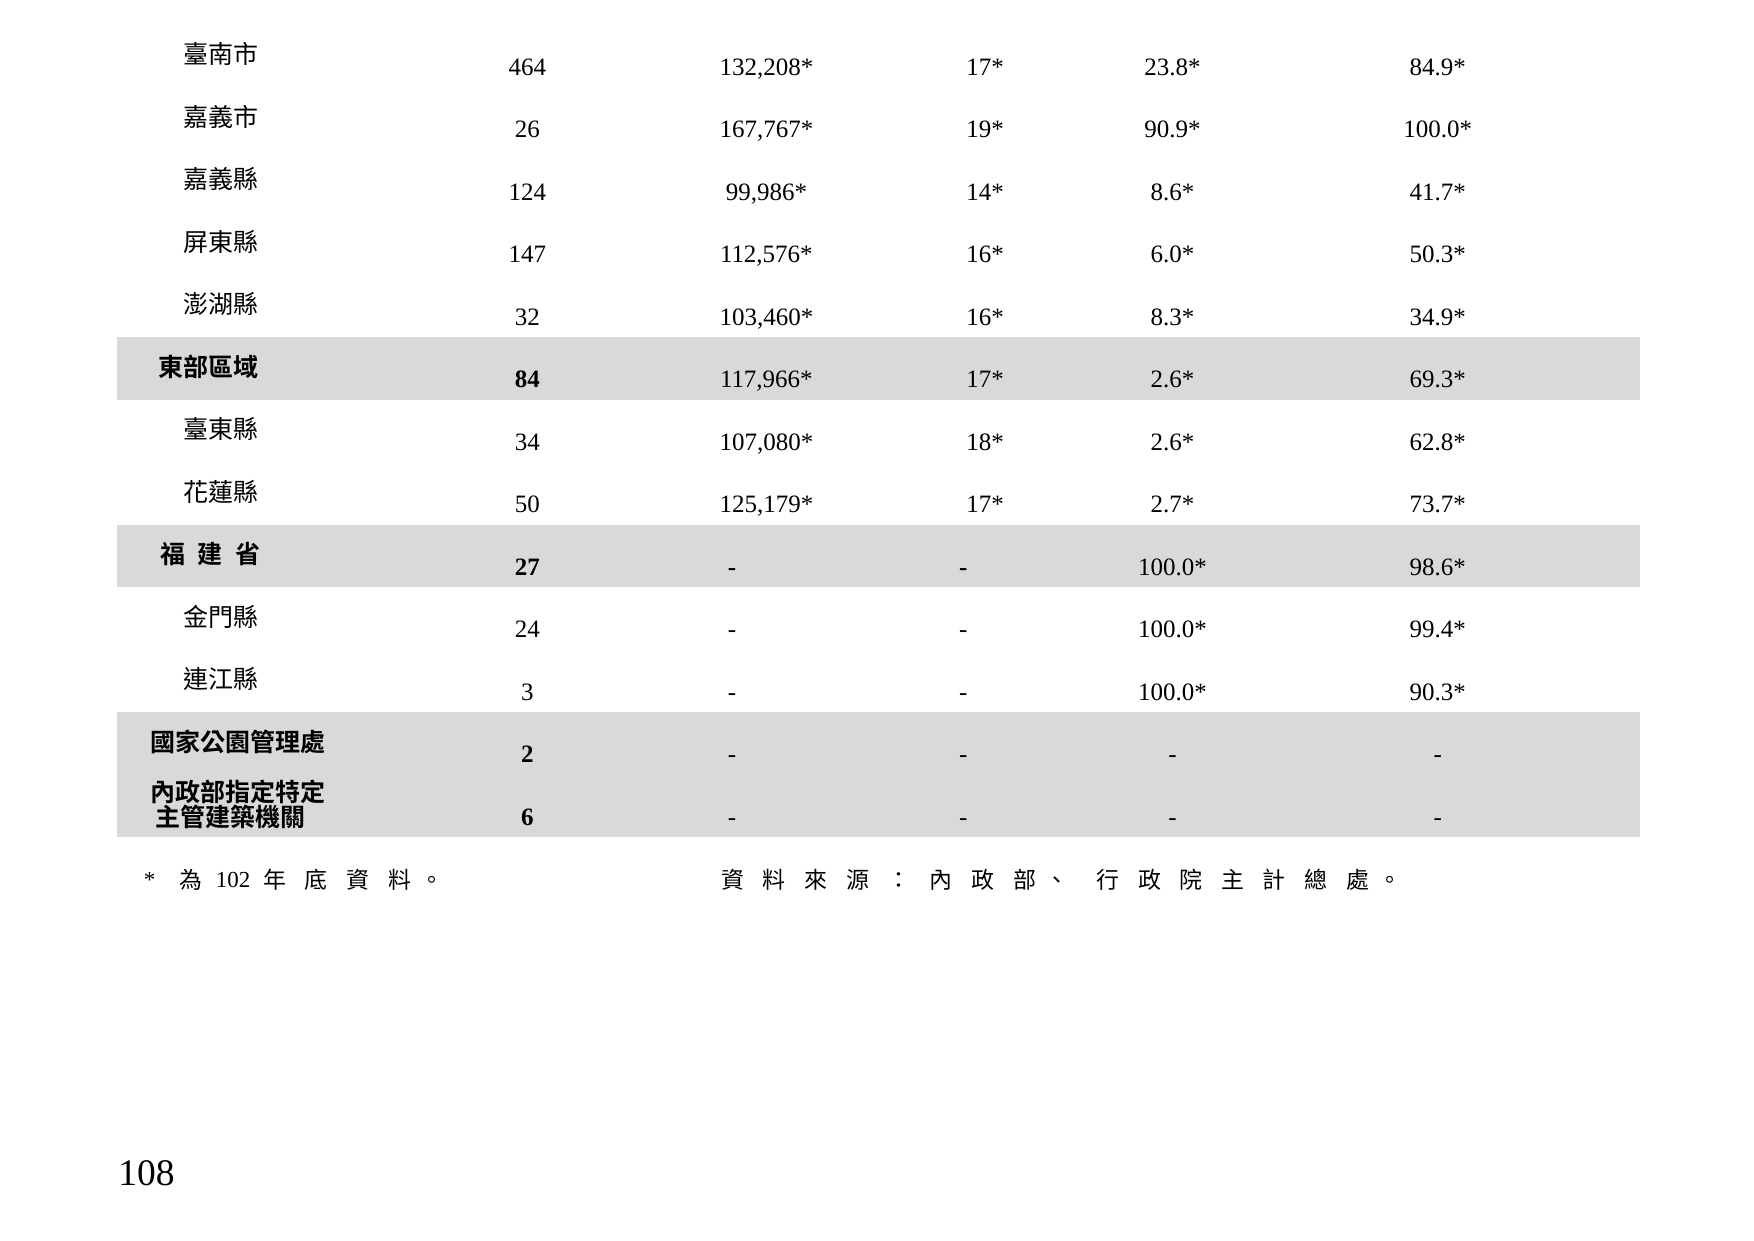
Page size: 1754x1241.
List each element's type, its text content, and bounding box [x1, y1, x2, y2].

table_cell 100.0* [1360, 87, 1640, 150]
table_cell 62.8* [1360, 400, 1640, 462]
table_cell - [1360, 712, 1640, 775]
table_cell 167,767* [637, 87, 865, 150]
table_cell - [637, 587, 865, 650]
table_cell 澎湖縣 [117, 275, 400, 337]
table_cell 福 建 省 [117, 525, 400, 587]
table_cell 117,966* [637, 337, 865, 400]
table_cell 臺南市 [117, 25, 400, 87]
table_cell 125,179* [637, 462, 865, 525]
table_cell 連江縣 [117, 650, 400, 712]
table_cell - [637, 650, 865, 712]
table_cell - [637, 525, 865, 587]
table_cell 103,460* [637, 275, 865, 337]
table_cell 112,576* [637, 212, 865, 275]
table_cell 24 [400, 587, 637, 650]
table_cell 99.4* [1360, 587, 1640, 650]
table_cell 2.6* [1094, 400, 1360, 462]
table_cell 32 [400, 275, 637, 337]
table_cell 147 [400, 212, 637, 275]
table_cell 50 [400, 462, 637, 525]
table_cell 內政部指定特定主管建築機關 [117, 775, 400, 837]
table_cell 屏東縣 [117, 212, 400, 275]
table_cell 嘉義縣 [117, 150, 400, 212]
table_cell 464 [400, 25, 637, 87]
table_cell 73.7* [1360, 462, 1640, 525]
table_cell 50.3* [1360, 212, 1640, 275]
table_cell - [1094, 775, 1360, 837]
table_cell 100.0* [1094, 525, 1360, 587]
table_cell 26 [400, 87, 637, 150]
table_cell 2.7* [1094, 462, 1360, 525]
table_cell 84 [400, 337, 637, 400]
table_cell 8.6* [1094, 150, 1360, 212]
table_cell 8.3* [1094, 275, 1360, 337]
table_cell 6.0* [1094, 212, 1360, 275]
table_cell - [865, 650, 1094, 712]
table_cell 124 [400, 150, 637, 212]
table_cell 100.0* [1094, 650, 1360, 712]
table_cell 14* [865, 150, 1094, 212]
table_cell 2.6* [1094, 337, 1360, 400]
table_cell - [865, 775, 1094, 837]
table_cell 16* [865, 212, 1094, 275]
table_cell 2 [400, 712, 637, 775]
table_cell - [865, 712, 1094, 775]
text *為102年底資料。 資料來源：內政部、行政院主計總處。 [128, 837, 1628, 900]
table_cell - [637, 775, 865, 837]
table_cell 17* [865, 462, 1094, 525]
table_cell 金門縣 [117, 587, 400, 650]
table_cell 東部區域 [117, 337, 400, 400]
table_cell 100.0* [1094, 587, 1360, 650]
table_cell 41.7* [1360, 150, 1640, 212]
table_cell - [865, 587, 1094, 650]
table_cell 90.9* [1094, 87, 1360, 150]
table_cell 6 [400, 775, 637, 837]
table_cell 69.3* [1360, 337, 1640, 400]
table_cell 90.3* [1360, 650, 1640, 712]
table_cell 132,208* [637, 25, 865, 87]
table_cell 國家公園管理處 [117, 712, 400, 775]
table_cell 27 [400, 525, 637, 587]
table_cell 18* [865, 400, 1094, 462]
table_cell 17* [865, 337, 1094, 400]
table_cell 107,080* [637, 400, 865, 462]
table_cell 臺東縣 [117, 400, 400, 462]
table_cell 3 [400, 650, 637, 712]
table_cell 34.9* [1360, 275, 1640, 337]
table_cell 34 [400, 400, 637, 462]
table_cell - [1360, 775, 1640, 837]
table_cell 17* [865, 25, 1094, 87]
table_cell 19* [865, 87, 1094, 150]
table_cell - [637, 712, 865, 775]
table_cell 98.6* [1360, 525, 1640, 587]
table_cell 99,986* [637, 150, 865, 212]
table_cell 16* [865, 275, 1094, 337]
table_cell 23.8* [1094, 25, 1360, 87]
table_cell 84.9* [1360, 25, 1640, 87]
table_cell 花蓮縣 [117, 462, 400, 525]
table_cell - [1094, 712, 1360, 775]
table_cell - [865, 525, 1094, 587]
table_cell 嘉義市 [117, 87, 400, 150]
